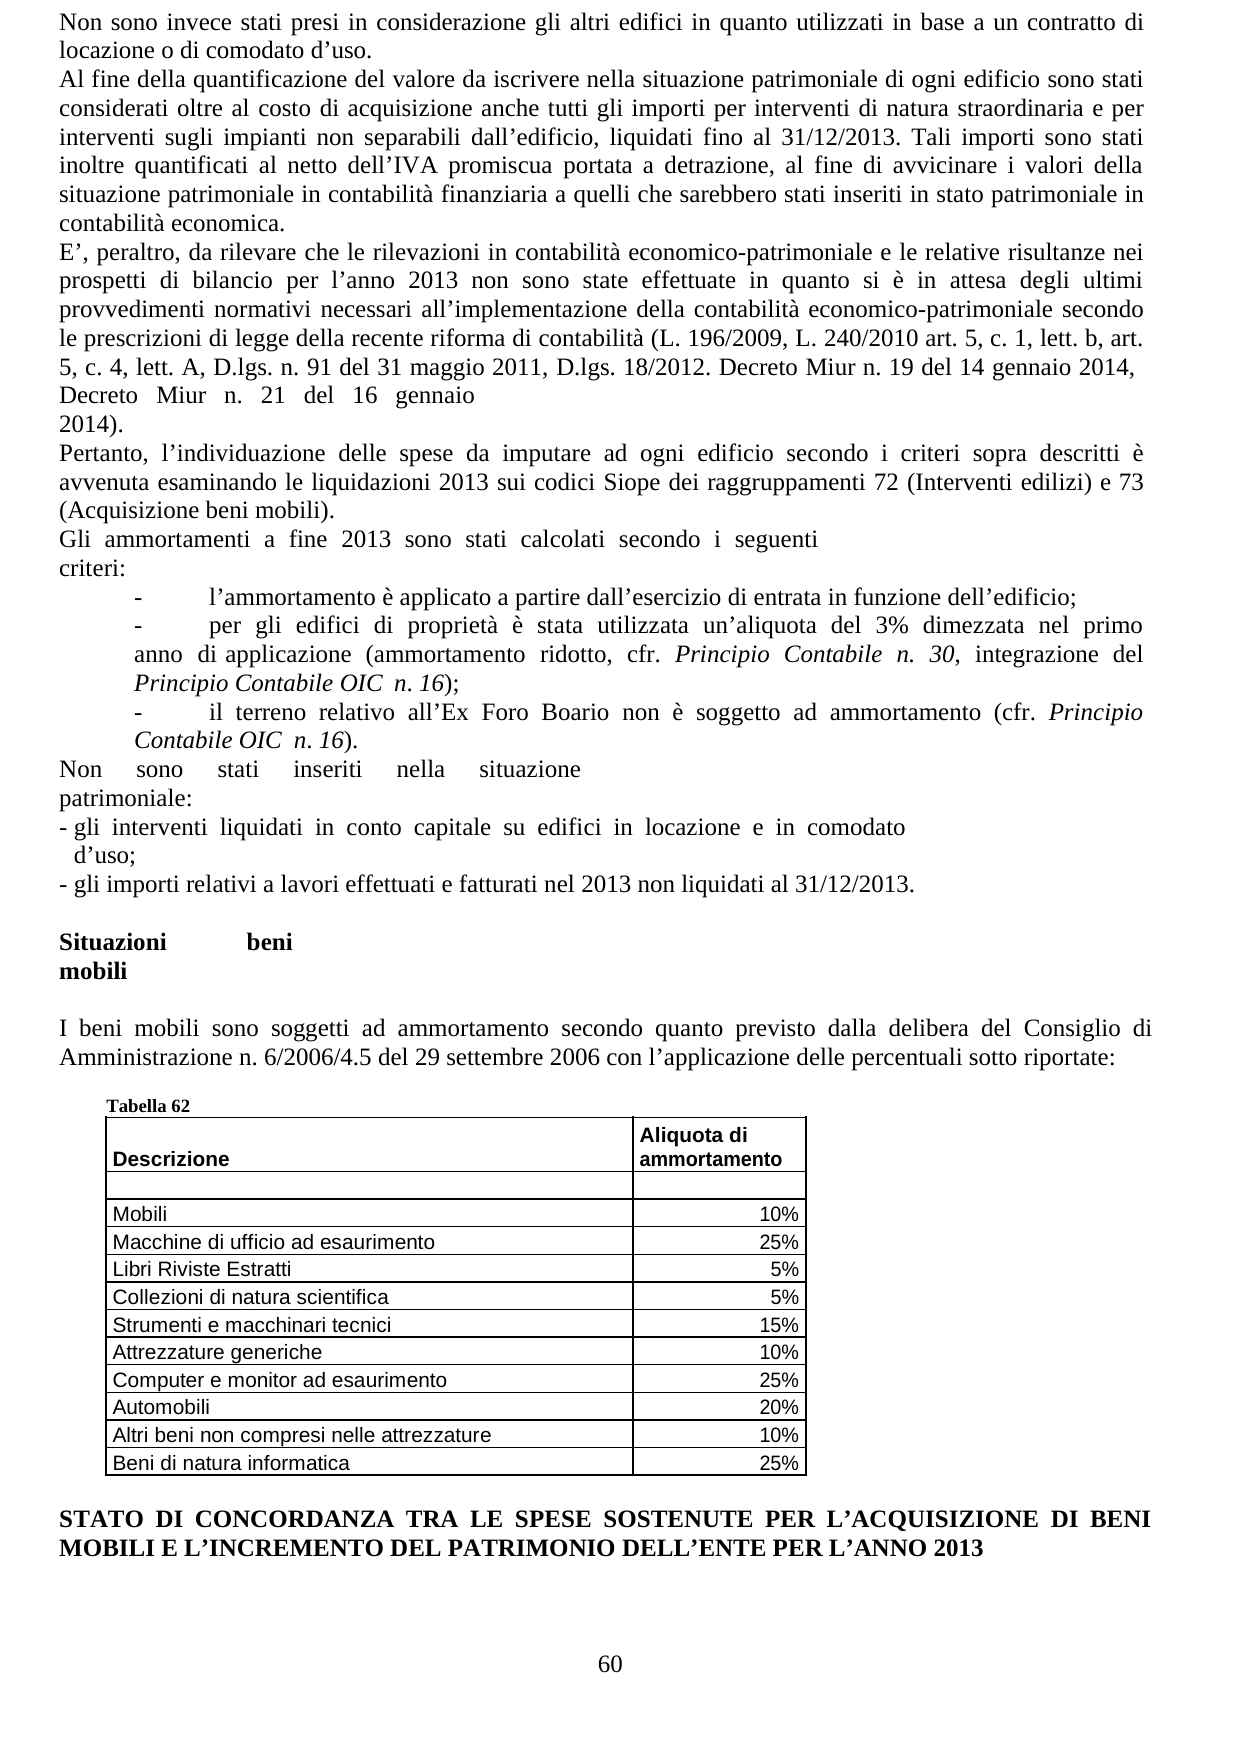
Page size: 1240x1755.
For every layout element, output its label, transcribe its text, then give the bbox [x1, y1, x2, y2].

text Non sono stati inseriti nella situazione patrimoniale: [59, 754, 581, 812]
table_cell Altri beni non compresi nelle attrezzature [107, 1421, 632, 1447]
table_cell 20% [634, 1393, 805, 1419]
text Gli ammortamenti a fine 2013 sono stati calcolati secondo i seguenti criteri: [59, 524, 818, 582]
table_cell Mobili [107, 1200, 632, 1226]
table_cell [634, 1172, 805, 1198]
list gli interventi liquidati in conto capitale su edifici in locazione e in comodato d’uso; [59, 812, 906, 869]
table_cell 10% [634, 1338, 805, 1364]
table_cell [107, 1172, 632, 1198]
table_cell 10% [634, 1421, 805, 1447]
table_cell 25% [634, 1365, 805, 1391]
text E’, peraltro, da rilevare che le rilevazioni in contabilità economico-patrimoniale e le relative risultanze nei prospetti di bilancio per l’anno 2013 non sono state effettuate in quanto si è in attesa degli ultimi provvedimenti normativi necessari all’implementazione della contabilità economico-patrimoniale secondo le prescrizioni di legge della recente riforma di contabilità (L. 196/2009, L. 240/2010 art. 5, c. 1, lett. b, art. 5, c. 4, lett. A, D.lgs. n. 91 del 31 maggio 2011, D.lgs. 18/2012. Decreto Miur n. 19 del 14 gennaio 2014, [59, 237, 1144, 380]
table_cell 25% [634, 1227, 805, 1253]
table_cell Libri Riviste Estratti [107, 1255, 632, 1281]
subtitle Situazioni beni mobili [59, 927, 292, 984]
table_header Descrizione [107, 1118, 632, 1171]
text Pertanto, l’individuazione delle spese da imputare ad ogni edificio secondo i criteri sopra descritti è avvenuta esaminando le liquidazioni 2013 sui codici Siope dei raggruppamenti 72 (Interventi edilizi) e 73 (Acquisizione beni mobili). [59, 438, 1144, 524]
table_cell Macchine di ufficio ad esaurimento [107, 1227, 632, 1253]
text Decreto Miur n. 21 del 16 gennaio 2014). [59, 380, 475, 438]
list gli importi relativi a lavori effettuati e fatturati nel 2013 non liquidati al 31/12/2013. [59, 869, 915, 898]
text Tabella 62 [106, 1095, 1173, 1116]
table_cell Collezioni di natura scientifica [107, 1283, 632, 1308]
table_cell 5% [634, 1283, 805, 1308]
table_cell 25% [634, 1448, 805, 1474]
table_cell Automobili [107, 1393, 632, 1419]
table_cell 5% [634, 1255, 805, 1281]
table_cell 10% [634, 1200, 805, 1226]
text Al fine della quantificazione del valore da iscrivere nella situazione patrimoniale di ogni edificio sono stati considerati oltre al costo di acquisizione anche tutti gli importi per interventi di natura straordinaria e per interventi sugli impianti non separabili dall’edificio, liquidati fino al 31/12/2013. Tali importi sono stati inoltre quantificati al netto dell’IVA promiscua portata a detrazione, al fine di avvicinare i valori della situazione patrimoniale in contabilità finanziaria a quelli che sarebbero stati inseriti in stato patrimoniale in contabilità economica. [59, 64, 1144, 237]
table_cell Beni di natura informatica [107, 1448, 632, 1474]
table_cell Computer e monitor ad esaurimento [107, 1365, 632, 1391]
subtitle STATO DI CONCORDANZA TRA LE SPESE SOSTENUTE PER L’ACQUISIZIONE DI BENI MOBILI E L’INCREMENTO DEL PATRIMONIO DELL’ENTE PER L’ANNO 2013 [59, 1504, 1162, 1562]
table_cell Strumenti e macchinari tecnici [107, 1310, 632, 1336]
table_cell Attrezzature generiche [107, 1338, 632, 1364]
text I beni mobili sono soggetti ad ammortamento secondo quanto previsto dalla delibera del Consiglio di Amministrazione n. 6/2006/4.5 del 29 settembre 2006 con l’applicazione delle percentuali sotto riportate: [59, 1013, 1161, 1070]
text Non sono invece stati presi in considerazione gli altri edifici in quanto utilizzati in base a un contratto di locazione o di comodato d’uso. [59, 7, 1144, 64]
table_header Aliquota di ammortamento [634, 1118, 805, 1171]
list l’ammortamento è applicato a partire dall’esercizio di entrata in funzione dell’edificio; [134, 582, 1173, 610]
list il terreno relativo all’Ex Foro Boario non è soggetto ad ammortamento (cfr. Principio Contabile OIC n. 16). [134, 697, 1144, 754]
table_cell 15% [634, 1310, 805, 1336]
list per gli edifici di proprietà è stata utilizzata un’aliquota del 3% dimezzata nel primo anno di applicazione (ammortamento ridotto, cfr. Principio Contabile n. 30, integrazione del Principio Contabile OIC n. 16); [134, 610, 1143, 697]
